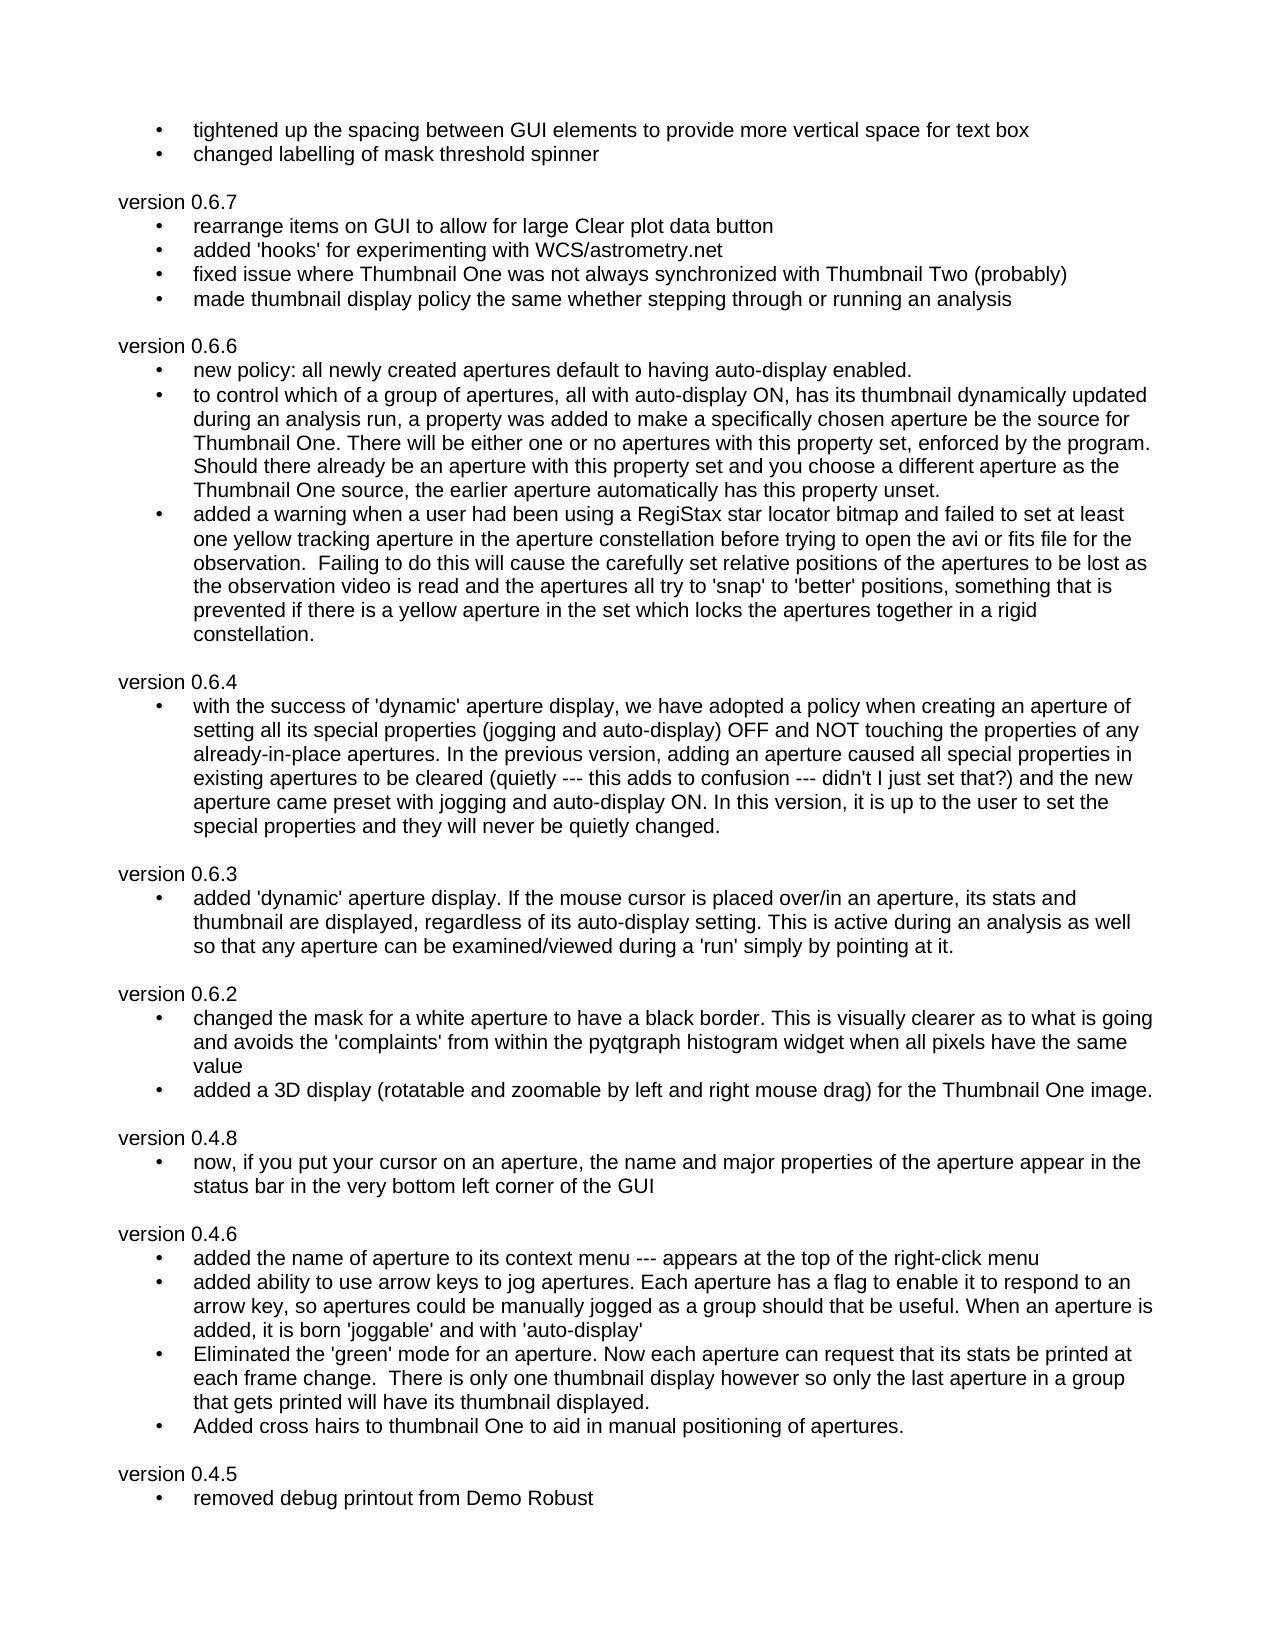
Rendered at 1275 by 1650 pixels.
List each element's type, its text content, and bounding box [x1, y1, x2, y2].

list with the success of 'dynamic' aperture display, we have adopted a policy when creating an aperture of setting all its special properties (jogging and auto-display) OFF and NOT touching the properties of any already-in-place apertures. In the previous version, adding an aperture caused all special properties in existing apertures to be cleared (quietly --- this adds to confusion --- didn't I just set that?) and the new aperture came preset with jogging and auto-display ON. In this version, it is up to the user to set the special properties and they will never be quietly changed. [156, 694, 1157, 862]
list to control which of a group of apertures, all with auto-display ON, has its thumbnail dynamically updated during an analysis run, a property was added to make a specifically chosen aperture be the source for Thumbnail One. There will be either one or no apertures with this property set, enforced by the program. Should there already be an aperture with this property set and you choose a different aperture as the Thumbnail One source, the earlier aperture automatically has this property unset. [156, 382, 1157, 502]
list Added cross hairs to thumbnail One to aid in manual positioning of apertures. [156, 1414, 1157, 1462]
list now, if you put your cursor on an aperture, the name and major properties of the aperture appear in the status bar in the very bottom left corner of the GUI [156, 1150, 1157, 1222]
text version 0.6.4 [118, 670, 1157, 694]
list added a 3D display (rotatable and zoomable by left and right mouse drag) for the Thumbnail One image. [156, 1078, 1157, 1126]
list new policy: all newly created apertures default to having auto-display enabled. [156, 358, 1157, 382]
text version 0.4.5 [118, 1462, 1157, 1486]
text version 0.6.6 [118, 334, 1157, 358]
list added a warning when a user had been using a RegiStax star locator bitmap and failed to set at least one yellow tracking aperture in the aperture constellation before trying to open the avi or fits file for the observation. Failing to do this will cause the carefully set relative positions of the apertures to be lost as the observation video is read and the apertures all try to 'snap' to 'better' positions, something that is prevented if there is a yellow aperture in the set which locks the apertures together in a rigid constellation. [156, 502, 1157, 670]
list added 'hooks' for experimenting with WCS/astrometry.net [156, 238, 1157, 262]
list added the name of aperture to its context menu --- appears at the top of the right-click menu [156, 1246, 1157, 1270]
list made thumbnail display policy the same whether stepping through or running an analysis [156, 286, 1157, 334]
list rearrange items on GUI to allow for large Clear plot data button [156, 214, 1157, 238]
text version 0.6.3 [118, 862, 1157, 886]
text version 0.4.8 [118, 1126, 1157, 1150]
list fixed issue where Thumbnail One was not always synchronized with Thumbnail Two (probably) [156, 262, 1157, 286]
list added 'dynamic' aperture display. If the mouse cursor is placed over/in an aperture, its stats and thumbnail are displayed, regardless of its auto-display setting. This is active during an analysis as well so that any aperture can be examined/viewed during a 'run' simply by pointing at it. [156, 886, 1157, 982]
text version 0.4.6 [118, 1222, 1157, 1246]
list added ability to use arrow keys to jog apertures. Each aperture has a flag to enable it to respond to an arrow key, so apertures could be manually jogged as a group should that be useful. When an aperture is added, it is born 'joggable' and with 'auto-display' [156, 1270, 1157, 1342]
text version 0.6.7 [118, 190, 1157, 214]
list changed the mask for a white aperture to have a black border. This is visually clearer as to what is going and avoids the 'complaints' from within the pyqtgraph histogram widget when all pixels have the same value [156, 1006, 1157, 1078]
text version 0.6.2 [118, 982, 1157, 1006]
list changed labelling of mask threshold spinner [156, 142, 1157, 190]
list removed debug printout from Demo Robust [156, 1486, 1157, 1510]
list tightened up the spacing between GUI elements to provide more vertical space for text box [156, 118, 1157, 142]
list Eliminated the 'green' mode for an aperture. Now each aperture can request that its stats be printed at each frame change. There is only one thumbnail display however so only the last aperture in a group that gets printed will have its thumbnail displayed. [156, 1342, 1157, 1414]
